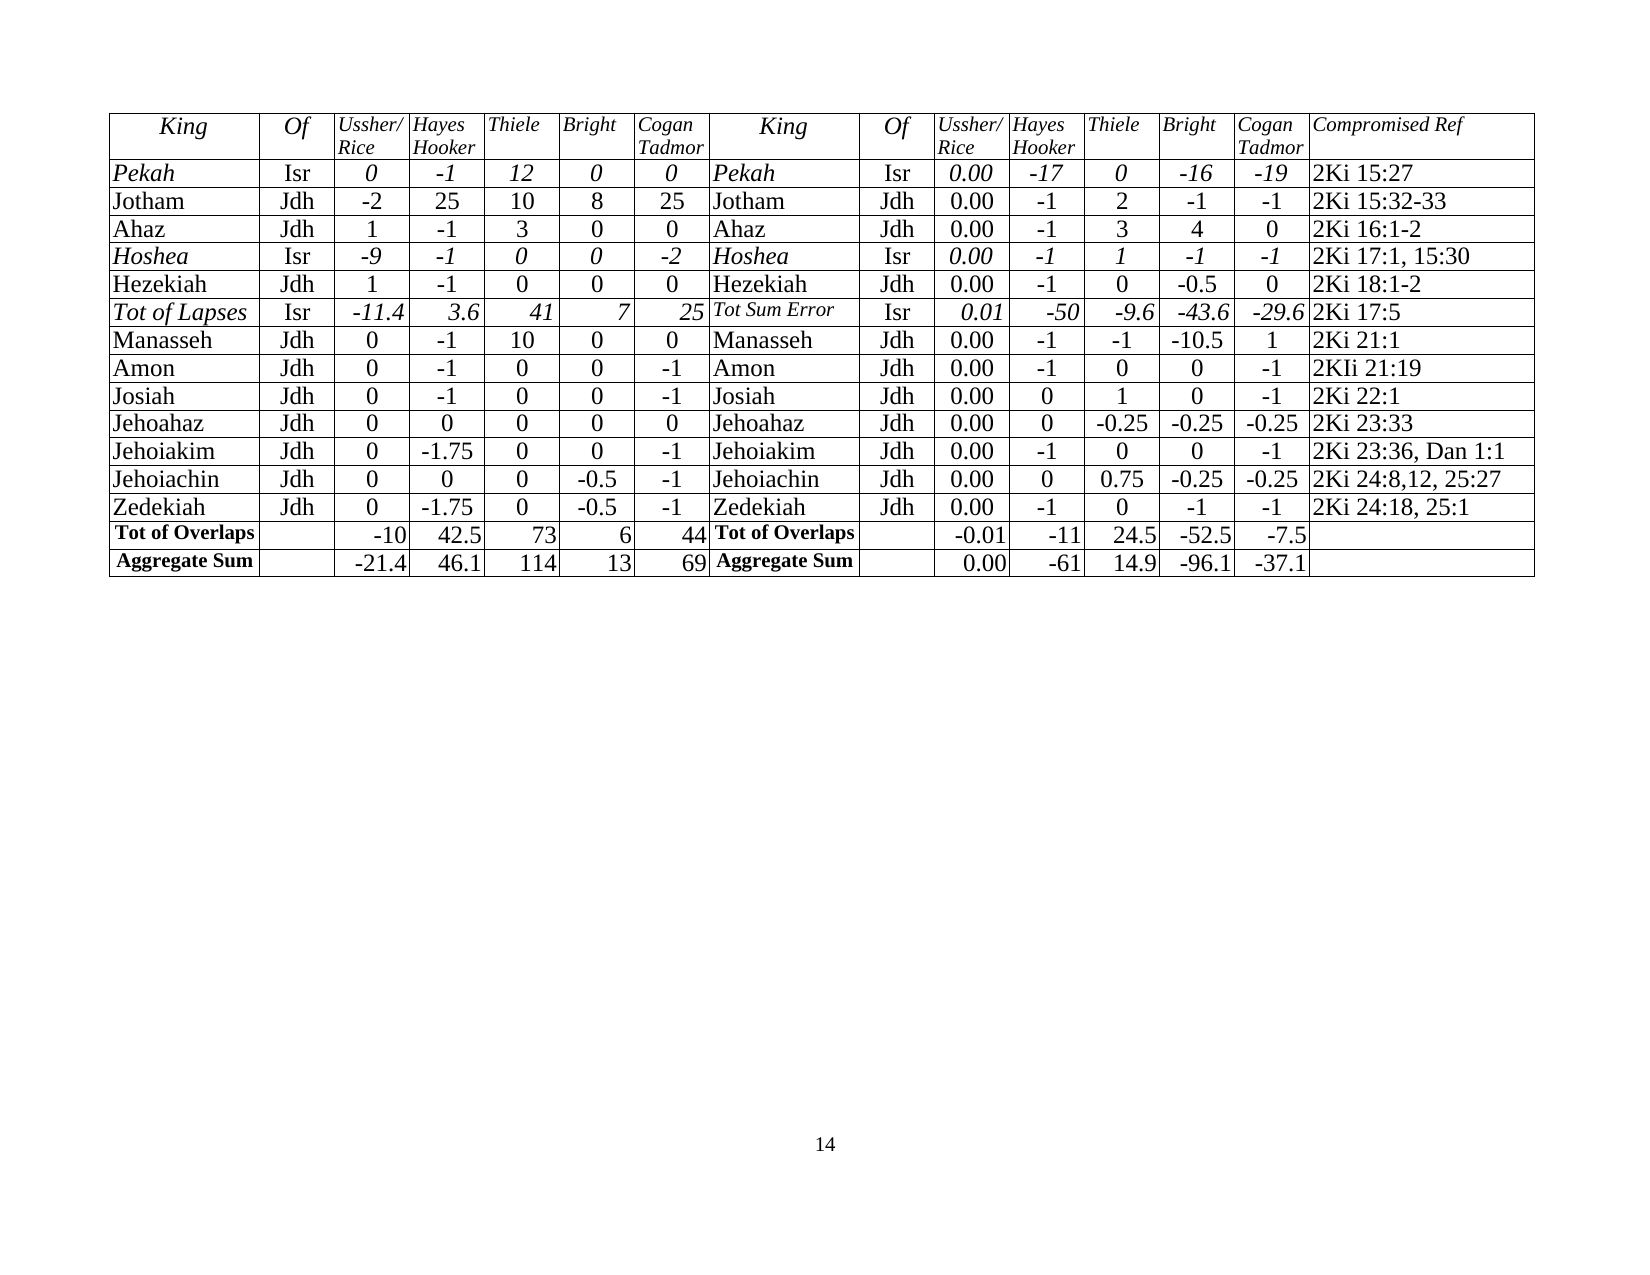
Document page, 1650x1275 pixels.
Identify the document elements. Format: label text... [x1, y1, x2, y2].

table_cell -50 [1010, 299, 1084, 326]
table_cell Jdh [260, 355, 334, 382]
table_cell 25 [635, 188, 709, 214]
table_cell Ahaz [110, 216, 259, 242]
table_cell -1 [1010, 494, 1084, 521]
table_cell -0.25 [1160, 466, 1234, 493]
table_cell Jdh [860, 355, 934, 382]
table_cell 0 [1235, 271, 1309, 298]
table_cell 0.00 [935, 550, 1009, 576]
table_cell 2Ki 15:27 [1310, 160, 1534, 187]
table_cell Jdh [860, 466, 934, 493]
table_cell -1.75 [410, 494, 484, 521]
table_cell 0 [560, 383, 634, 409]
table_cell [260, 550, 334, 576]
table_cell 46.1 [410, 550, 484, 576]
table_cell 0 [335, 411, 409, 437]
table_cell 25 [410, 188, 484, 214]
table_cell 0 [1010, 383, 1084, 409]
table_cell Isr [860, 160, 934, 187]
table_header Bright [560, 114, 634, 159]
table_cell Jdh [860, 271, 934, 298]
table_cell 0.00 [935, 438, 1009, 465]
table_cell 0 [560, 216, 634, 242]
table_cell 0 [335, 327, 409, 354]
table_cell 73 [485, 522, 559, 548]
table_cell -0.25 [1235, 466, 1309, 493]
table_cell -7.5 [1235, 522, 1309, 548]
table_cell -1 [1010, 243, 1084, 270]
table_cell 0 [635, 160, 709, 187]
table_header Hayes Hooker [410, 114, 484, 159]
table_cell 0 [1235, 216, 1309, 242]
table_cell 2Ki 24:8,12, 25:27 [1310, 466, 1534, 493]
table_cell 0 [1085, 271, 1159, 298]
table_cell -1 [1085, 327, 1159, 354]
table_cell -11 [1010, 522, 1084, 548]
table_cell Jdh [860, 188, 934, 214]
table_header Of [860, 114, 934, 159]
table_cell 0 [485, 243, 559, 270]
table_cell 41 [485, 299, 559, 326]
table_cell 0 [410, 466, 484, 493]
table_cell 0 [1160, 438, 1234, 465]
table_cell Manasseh [710, 327, 859, 354]
table_cell 3 [485, 216, 559, 242]
table_cell Tot of Lapses [110, 299, 259, 326]
table_cell [1310, 522, 1534, 548]
table_cell Aggregate Sum [110, 550, 259, 576]
table_header Ussher/Rice [335, 114, 409, 159]
table_cell 0 [560, 271, 634, 298]
table_cell Pekah [710, 160, 859, 187]
table_cell -1 [410, 355, 484, 382]
table_header Cogan Tadmor [635, 114, 709, 159]
table_cell -1 [1010, 327, 1084, 354]
table_cell Isr [860, 299, 934, 326]
table_cell 0 [1160, 355, 1234, 382]
table_cell 0 [635, 216, 709, 242]
table_cell 0 [1010, 466, 1084, 493]
table_cell -96.1 [1160, 550, 1234, 576]
table_cell -1 [1235, 188, 1309, 214]
table_cell 0 [1085, 438, 1159, 465]
table_cell 2 [1085, 188, 1159, 214]
table_cell -1 [410, 243, 484, 270]
table_cell Isr [260, 243, 334, 270]
table_cell -37.1 [1235, 550, 1309, 576]
table_cell -1 [1235, 355, 1309, 382]
table_cell Jdh [860, 494, 934, 521]
table_cell Isr [260, 160, 334, 187]
table_cell Jehoiakim [710, 438, 859, 465]
table_cell 1 [335, 271, 409, 298]
table_cell 14.9 [1085, 550, 1159, 576]
table_cell -1 [635, 494, 709, 521]
table_cell 10 [485, 327, 559, 354]
table_cell 0 [410, 411, 484, 437]
table_cell -1 [1235, 438, 1309, 465]
table_cell 2Ki 16:1-2 [1310, 216, 1534, 242]
table_cell -9 [335, 243, 409, 270]
table_header Hayes Hooker [1010, 114, 1084, 159]
table_header King [110, 114, 259, 159]
table_cell 24.5 [1085, 522, 1159, 548]
table_cell 2Ki 23:33 [1310, 411, 1534, 437]
table_cell Amon [110, 355, 259, 382]
table_cell Isr [260, 299, 334, 326]
table_cell -1 [1160, 243, 1234, 270]
table_cell Josiah [710, 383, 859, 409]
table_cell Jdh [860, 216, 934, 242]
table_cell 0.00 [935, 188, 1009, 214]
table_cell 0 [560, 438, 634, 465]
table_cell [860, 522, 934, 548]
table_cell 0.00 [935, 411, 1009, 437]
table_cell -0.25 [1160, 411, 1234, 437]
table_cell 114 [485, 550, 559, 576]
table_cell 0 [485, 355, 559, 382]
table_cell 0 [335, 160, 409, 187]
table_cell 0.00 [935, 383, 1009, 409]
table_cell -1 [1010, 188, 1084, 214]
table_cell 0.01 [935, 299, 1009, 326]
table_cell Jehoiachin [110, 466, 259, 493]
table_cell -43.6 [1160, 299, 1234, 326]
table_cell 8 [560, 188, 634, 214]
table_cell -1 [635, 438, 709, 465]
table_cell 6 [560, 522, 634, 548]
table_cell Jdh [860, 327, 934, 354]
table_cell 0 [1085, 355, 1159, 382]
table_cell -1 [635, 466, 709, 493]
table_cell Jdh [860, 411, 934, 437]
table_cell 0 [335, 466, 409, 493]
table_cell -1 [410, 216, 484, 242]
table_cell 0.75 [1085, 466, 1159, 493]
table_cell 0 [635, 411, 709, 437]
table_cell Jehoiachin [710, 466, 859, 493]
table_cell Jdh [860, 383, 934, 409]
table_cell Isr [860, 243, 934, 270]
table_cell 2Ki 21:1 [1310, 327, 1534, 354]
table_cell Jotham [110, 188, 259, 214]
table_cell -1 [1010, 271, 1084, 298]
table_cell 0.00 [935, 355, 1009, 382]
table_cell 0 [485, 271, 559, 298]
table_cell 0 [1010, 411, 1084, 437]
table_cell 0 [635, 327, 709, 354]
table_cell Jehoahaz [710, 411, 859, 437]
table_cell 2Ki 15:32-33 [1310, 188, 1534, 214]
table_cell 2Ki 23:36, Dan 1:1 [1310, 438, 1534, 465]
table_cell 0.00 [935, 243, 1009, 270]
table_header Cogan Tadmor [1235, 114, 1309, 159]
table_cell 1 [1085, 243, 1159, 270]
table_cell Hoshea [710, 243, 859, 270]
table_cell Zedekiah [110, 494, 259, 521]
table_cell -9.6 [1085, 299, 1159, 326]
table_cell 0.00 [935, 466, 1009, 493]
table_cell -29.6 [1235, 299, 1309, 326]
table_cell -0.25 [1085, 411, 1159, 437]
table_cell 0 [485, 466, 559, 493]
table_cell -1 [410, 383, 484, 409]
table_cell [860, 550, 934, 576]
table_cell 2Ki 22:1 [1310, 383, 1534, 409]
table_cell 0 [335, 383, 409, 409]
table_cell 0 [635, 271, 709, 298]
table_cell -11.4 [335, 299, 409, 326]
table_cell Jdh [260, 216, 334, 242]
table_cell 3.6 [410, 299, 484, 326]
table_cell 4 [1160, 216, 1234, 242]
table_cell Ahaz [710, 216, 859, 242]
table_cell -1 [635, 383, 709, 409]
table_cell -1 [1010, 355, 1084, 382]
table_header Thiele [485, 114, 559, 159]
table_cell 0 [485, 438, 559, 465]
table_cell -1 [1235, 383, 1309, 409]
table_cell 0 [485, 494, 559, 521]
table_cell [1310, 550, 1534, 576]
table_cell Zedekiah [710, 494, 859, 521]
table_cell 2Ki 17:1, 15:30 [1310, 243, 1534, 270]
table_header Ussher/Rice [935, 114, 1009, 159]
table_cell 0 [1085, 160, 1159, 187]
table_cell 25 [635, 299, 709, 326]
table_cell 1 [1085, 383, 1159, 409]
table_cell -21.4 [335, 550, 409, 576]
table_cell 1 [1235, 327, 1309, 354]
table_cell -52.5 [1160, 522, 1234, 548]
table_cell -0.01 [935, 522, 1009, 548]
table_cell 0.00 [935, 327, 1009, 354]
table_cell -1 [1160, 494, 1234, 521]
table_cell 0 [1085, 494, 1159, 521]
table_cell -1 [1160, 188, 1234, 214]
table_cell 13 [560, 550, 634, 576]
table_cell 0 [560, 327, 634, 354]
table_cell Tot of Overlaps [110, 522, 259, 548]
table_cell -2 [335, 188, 409, 214]
table_header Thiele [1085, 114, 1159, 159]
table_cell 0 [335, 494, 409, 521]
table_cell 10 [485, 188, 559, 214]
table_cell 44 [635, 522, 709, 548]
table_header King [710, 114, 859, 159]
table_cell 7 [560, 299, 634, 326]
table_cell Tot of Overlaps [710, 522, 859, 548]
table_cell 0 [485, 383, 559, 409]
table_cell 0.00 [935, 216, 1009, 242]
table_cell -1 [1010, 216, 1084, 242]
table_cell Hezekiah [110, 271, 259, 298]
table_cell Tot Sum Error [710, 299, 859, 326]
table_cell Jdh [260, 383, 334, 409]
table_cell Jdh [260, 327, 334, 354]
table_cell Jdh [260, 411, 334, 437]
table_cell -1 [1010, 438, 1084, 465]
table_cell 0 [560, 243, 634, 270]
table_cell Manasseh [110, 327, 259, 354]
table_cell -0.5 [560, 466, 634, 493]
table_cell Aggregate Sum [710, 550, 859, 576]
table_cell -0.25 [1235, 411, 1309, 437]
table_cell -2 [635, 243, 709, 270]
table_cell -1.75 [410, 438, 484, 465]
table_cell 12 [485, 160, 559, 187]
table_cell Jdh [260, 271, 334, 298]
table_cell [260, 522, 334, 548]
table_cell 0 [335, 355, 409, 382]
table_cell 0 [485, 411, 559, 437]
table_cell 0 [1160, 383, 1234, 409]
table_cell Hezekiah [710, 271, 859, 298]
table_cell 0.00 [935, 271, 1009, 298]
table_cell 0 [335, 438, 409, 465]
table_header Compromised Ref [1310, 114, 1534, 159]
table_cell -0.5 [560, 494, 634, 521]
table_header Of [260, 114, 334, 159]
table_header Bright [1160, 114, 1234, 159]
table_cell -1 [410, 160, 484, 187]
table_cell 2Ki 17:5 [1310, 299, 1534, 326]
table_cell 42.5 [410, 522, 484, 548]
table_cell 0 [560, 411, 634, 437]
table_cell -61 [1010, 550, 1084, 576]
table_cell Jdh [260, 188, 334, 214]
table_cell Josiah [110, 383, 259, 409]
table_cell -1 [1235, 243, 1309, 270]
table_cell Jehoahaz [110, 411, 259, 437]
table_cell Pekah [110, 160, 259, 187]
table_cell -10.5 [1160, 327, 1234, 354]
table_cell Jehoiakim [110, 438, 259, 465]
table_cell Jdh [260, 466, 334, 493]
table_cell 1 [335, 216, 409, 242]
table_cell 2KIi 21:19 [1310, 355, 1534, 382]
table_cell Jotham [710, 188, 859, 214]
table_cell 3 [1085, 216, 1159, 242]
table_cell 0 [560, 160, 634, 187]
table_cell -0.5 [1160, 271, 1234, 298]
table_cell 2Ki 18:1-2 [1310, 271, 1534, 298]
table_cell 69 [635, 550, 709, 576]
table_cell -1 [410, 271, 484, 298]
table_cell Jdh [260, 494, 334, 521]
table_cell Jdh [860, 438, 934, 465]
table_cell -1 [410, 327, 484, 354]
table_cell Hoshea [110, 243, 259, 270]
table_cell Jdh [260, 438, 334, 465]
table_cell -17 [1010, 160, 1084, 187]
table_cell -16 [1160, 160, 1234, 187]
table_cell -19 [1235, 160, 1309, 187]
table_cell Amon [710, 355, 859, 382]
table_cell -1 [1235, 494, 1309, 521]
table_cell -10 [335, 522, 409, 548]
table_cell 0.00 [935, 160, 1009, 187]
table_cell 0.00 [935, 494, 1009, 521]
table_cell -1 [635, 355, 709, 382]
table_cell 2Ki 24:18, 25:1 [1310, 494, 1534, 521]
table_cell 0 [560, 355, 634, 382]
